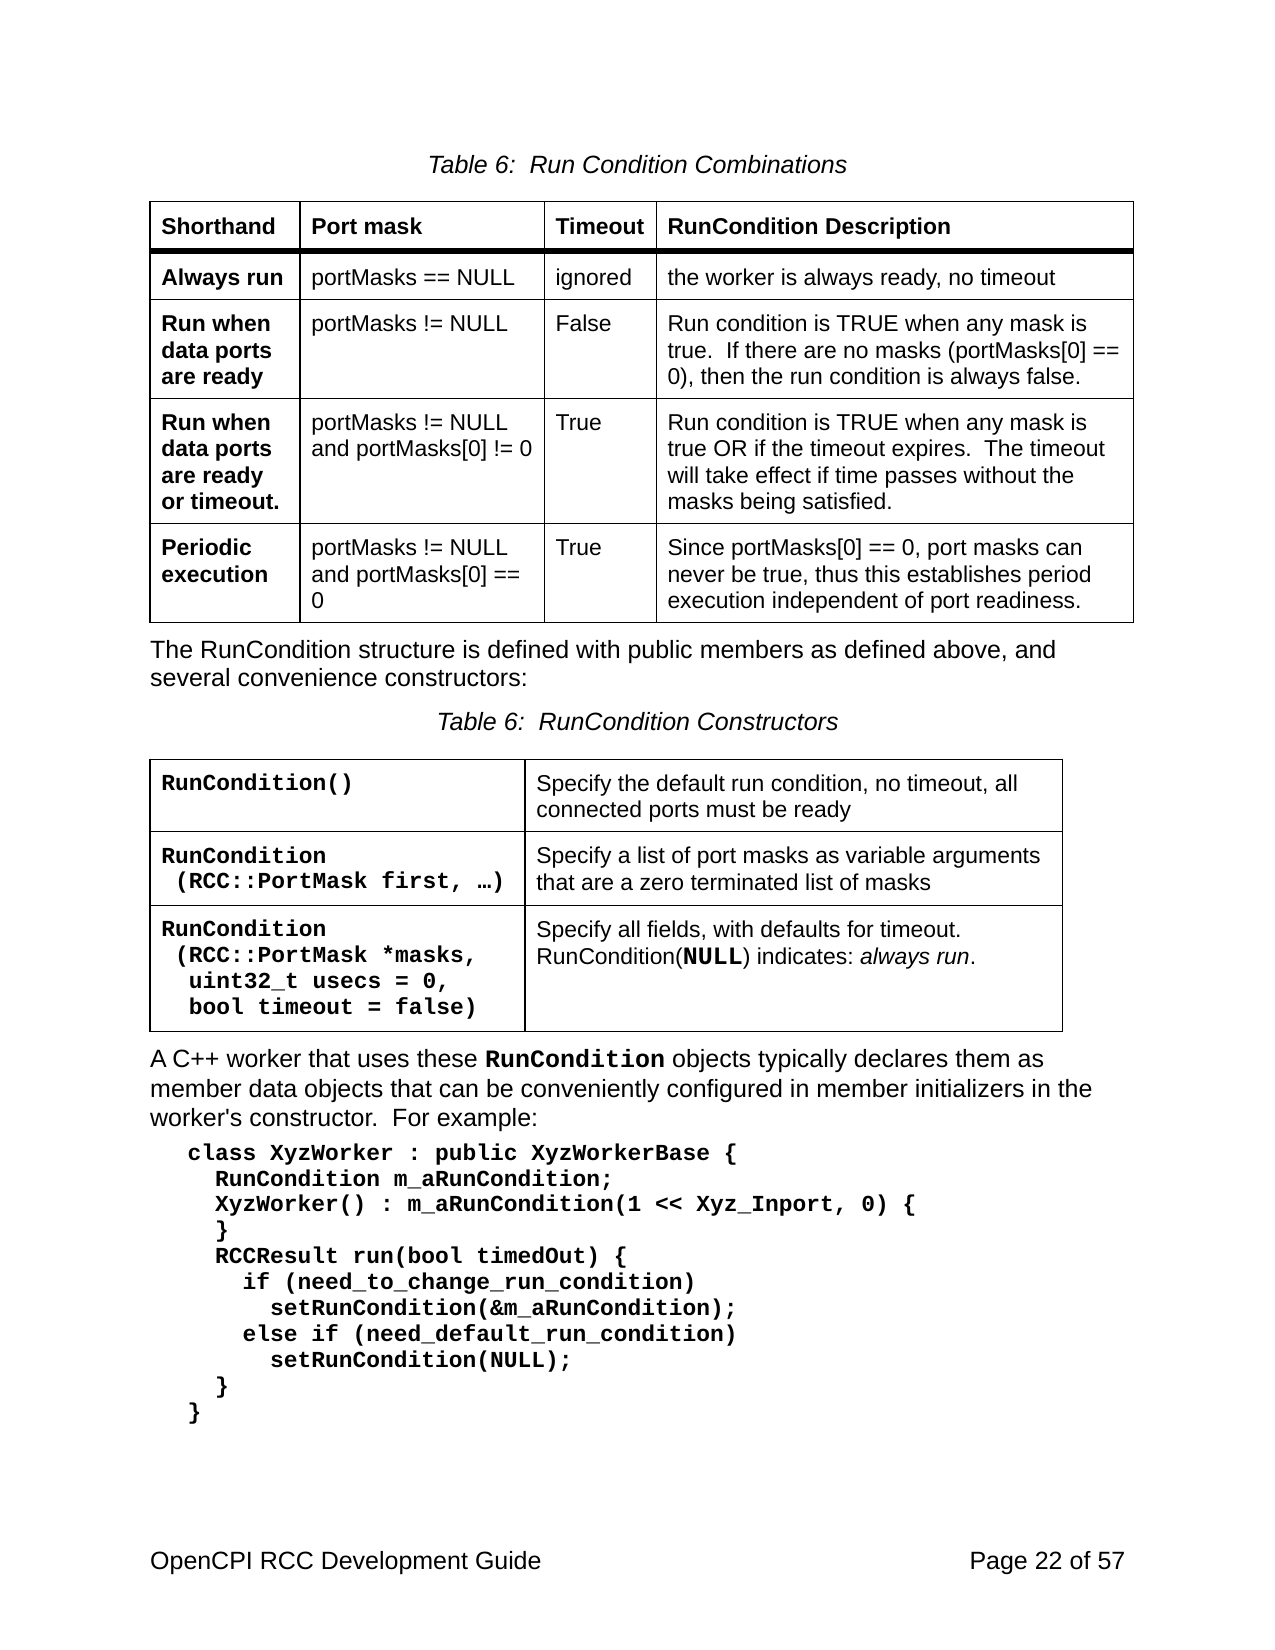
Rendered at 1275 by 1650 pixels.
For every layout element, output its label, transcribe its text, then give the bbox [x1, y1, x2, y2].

table_header Port mask [301, 202, 544, 247]
table_header Specify the default run condition, no timeout, all connected ports must be ready [526, 760, 1062, 831]
table_header RunCondition Description [657, 202, 1133, 247]
table_cell Run condition is TRUE when any mask is true OR if the timeout expires. The timeout will take effect if time passes without the masks being satisfied. [657, 399, 1133, 523]
table_cell True [545, 399, 656, 523]
table_cell ignored [545, 254, 656, 299]
text class XyzWorker : public XyzWorkerBase { RunCondition m_aRunCondition; XyzWorker() : m_aRunCondition(1 << Xyz_Inport, 0) { } RCCResult run(bool timedOut) { if (need_to_change_run_condition) setRunCondition(&m_aRunCondition); else if (need_default_run_condition) setRunCondition(NULL); } } [187, 1141, 1125, 1426]
table_cell Run when data ports are ready or timeout. [151, 399, 299, 523]
text Table 6: RunCondition Constructors [150, 707, 1125, 736]
table_cell portMasks != NULL and portMasks[0] == 0 [301, 524, 544, 622]
table_cell Specify all fields, with defaults for timeout. RunCondition(NULL) indicates: always run. [526, 906, 1062, 1031]
table_header RunCondition() [151, 760, 524, 831]
table_cell True [545, 524, 656, 622]
table_cell RunCondition (RCC::PortMask first, …) [151, 832, 524, 905]
table_cell Specify a list of port masks as variable arguments that are a zero terminated list of masks [526, 832, 1062, 905]
table_cell RunCondition (RCC::PortMask *masks, uint32_t usecs = 0, bool timeout = false) [151, 906, 524, 1031]
table_cell Run condition is TRUE when any mask is true. If there are no masks (portMasks[0] == 0), then the run condition is always false. [657, 300, 1133, 398]
table_cell False [545, 300, 656, 398]
table_cell portMasks == NULL [301, 254, 544, 299]
table_cell the worker is always ready, no timeout [657, 254, 1133, 299]
table_cell Periodic execution [151, 524, 299, 622]
table_cell portMasks != NULL and portMasks[0] != 0 [301, 399, 544, 523]
text A C++ worker that uses these RunCondition objects typically declares them as member data objects that can be conveniently configured in member initializers in the worker's constructor. For example: [150, 1043, 1125, 1132]
table_cell Run when data ports are ready [151, 300, 299, 398]
table_header Timeout [545, 202, 656, 247]
text Table 6: Run Condition Combinations [150, 150, 1125, 179]
table_cell Since portMasks[0] == 0, port masks can never be true, thus this establishes period execution independent of port readiness. [657, 524, 1133, 622]
table_cell portMasks != NULL [301, 300, 544, 398]
text The RunCondition structure is defined with public members as defined above, and several convenience constructors: [150, 635, 1125, 692]
table_cell Always run [151, 254, 299, 299]
table_header Shorthand [151, 202, 299, 247]
